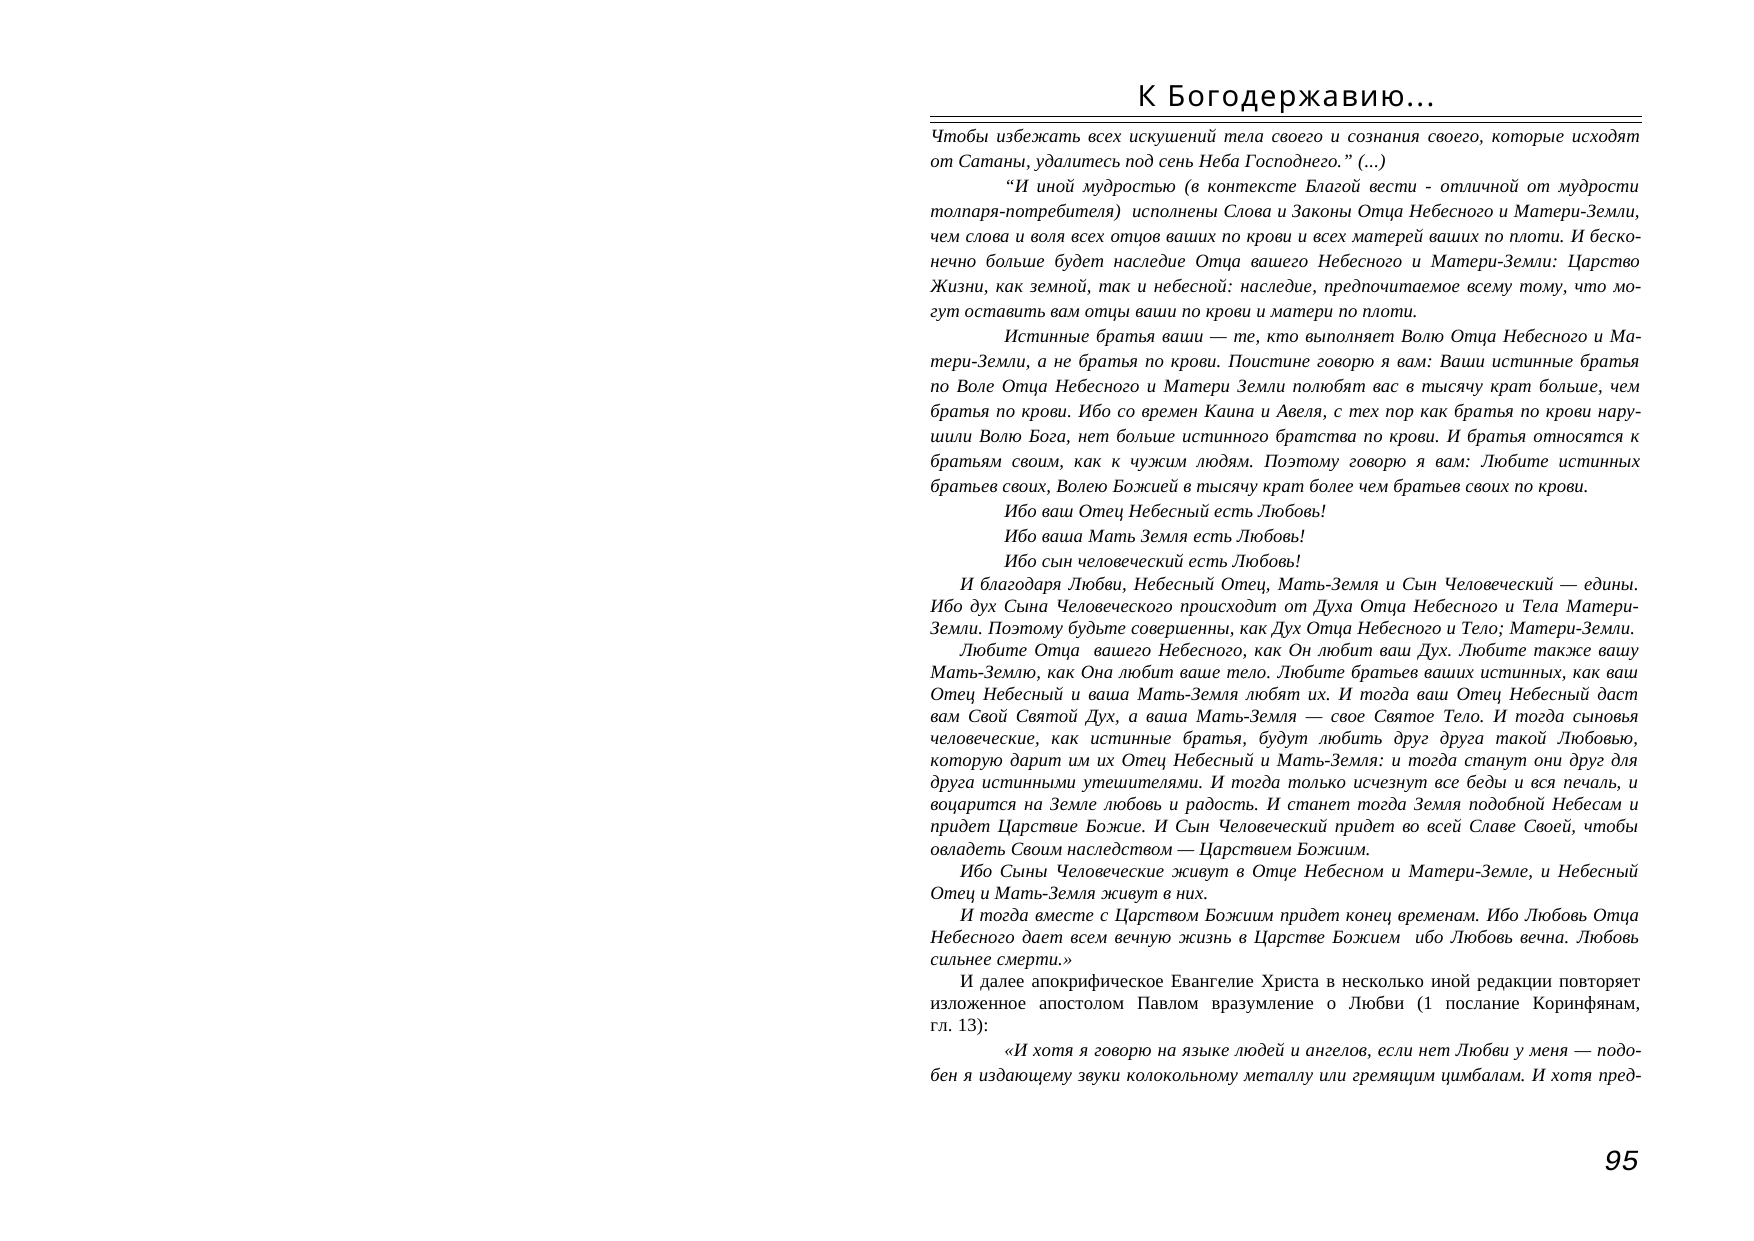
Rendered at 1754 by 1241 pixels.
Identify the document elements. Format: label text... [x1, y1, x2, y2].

text Что­бы из­бе­жать всех ис­ку­ше­ний те­ла сво­его и соз­на­ния сво­его, ко­то­рые ис­хо­дят от Са­та­ны, уда­ли­тесь под сень Не­ба Гос­под­не­го.” (...) [930, 123, 1642, 172]
text И тогда вместе с Царством Божиим придет конец временам. Ибо Любовь Отца Небесного дает всем вечную жизнь в Царстве Божием ибо Любовь вечна. Любовь сильнее смерти.» [930, 903, 1642, 969]
text Ибо ва­ша Мать Зем­ля есть Лю­бовь! [930, 522, 1642, 547]
text Ибо ваш Отец Не­бес­ный есть Лю­бовь! [930, 497, 1642, 522]
text “И иной муд­ро­стью (в контексте Благой вести - отличной от мудрости толпаря-потребителя) ис­пол­не­ны Сло­ва и За­ко­ны От­ца Не­бес­но­го и Ма­те­ри-Зем­ли, чем сло­ва и во­ля всех от­цов ва­ших по кро­ви и всех ма­те­рей ва­ших по пло­ти. И бес­ко­неч­но боль­ше бу­дет на­сле­дие От­ца ва­ше­го Не­бес­но­го и Ма­те­ри-Зем­ли: Цар­ст­во Жиз­ни, как зем­ной, так и не­бес­ной: на­сле­дие, пред­по­чи­тае­мое все­му то­му, что мо­гут ос­та­вить вам от­цы ва­ши по кро­ви и ма­те­ри по пло­ти. [930, 172, 1642, 322]
text И благодаря Любви, Небесный Отец, Мать-Земля и Сын Человеческий — едины. Ибо дух Сына Человеческого происходит от Духа Отца Небесного и Тела Матери-Земли. Поэтому будьте совершенны, как Дух Отца Небесного и Тело; Матери-Земли. [930, 572, 1642, 638]
text Любите Отца вашего Небесного, как Он любит ваш Дух. Любите также вашу Мать-Землю, как Она любит ваше тело. Любите братьев ваших истинных, как ваш Отец Небесный и ваша Мать-Земля любят их. И тогда ваш Отец Небесный даст вам Свой Святой Дух, а ваша Мать-Земля — свое Святое Тело. И тогда сыновья человеческие, как истинные братья, будут любить друг друга такой Любовью, которую дарит им их Отец Небесный и Мать-Земля: и тогда станут они друг для друга истинными утешителями. И тогда только исчезнут все беды и вся печаль, и воцарится на Земле любовь и радость. И станет тогда Земля подобной Небесам и придет Царствие Божие. И Сын Человеческий придет во всей Славе Своей, чтобы овладеть Своим наследством — Царствием Божиим. [930, 638, 1642, 859]
text И далее апокрифическое Евангелие Христа в несколько иной редакции повторяет изложенное апостолом Павлом вразумление о Любви (1 послание Коринфянам, гл. 13): [930, 969, 1642, 1036]
text «И хо­тя я го­во­рю на язы­ке лю­дей и ан­ге­лов, ес­ли нет Люб­ви у ме­ня — по­до­бен я из­даю­ще­му зву­ки ко­ло­коль­но­му ме­тал­лу или гремящим цимбалам. И хо­тя пред­ [930, 1036, 1642, 1086]
text Ибо сын че­ло­ве­че­ский есть Лю­бовь! [930, 547, 1642, 572]
text Ис­тин­ные бра­тья ва­ши — те, кто вы­пол­ня­ет Во­лю От­ца Не­бес­но­го и Ма­те­ри-Зем­ли, а не бра­тья по кро­ви. По­ис­ти­не го­во­рю я вам: Ва­ши ис­тин­ные бра­тья по Во­ле От­ца Не­бес­но­го и Ма­те­ри Зем­ли по­лю­бят вас в ты­ся­чу крат боль­ше, чем бра­тья по кро­ви. Ибо со вре­мен Каи­на и Аве­ля, с тех пор как бра­тья по кро­ви на­ру­ши­ли Во­лю Бо­га, нет боль­ше ис­тин­но­го брат­ст­ва по кро­ви. И бра­тья от­но­сят­ся к брать­ям сво­им, как к чу­жим лю­дям. По­это­му го­во­рю я вам: Лю­би­те ис­тин­ных брать­ев сво­их, Во­лею Бо­жи­ей в ты­ся­чу крат бо­лее чем брать­ев сво­их по кро­ви. [930, 322, 1642, 497]
text Ибо Сыны Человеческие живут в Отце Небесном и Матери-Земле, и Небесный Отец и Мать-Земля живут в них. [930, 859, 1642, 903]
